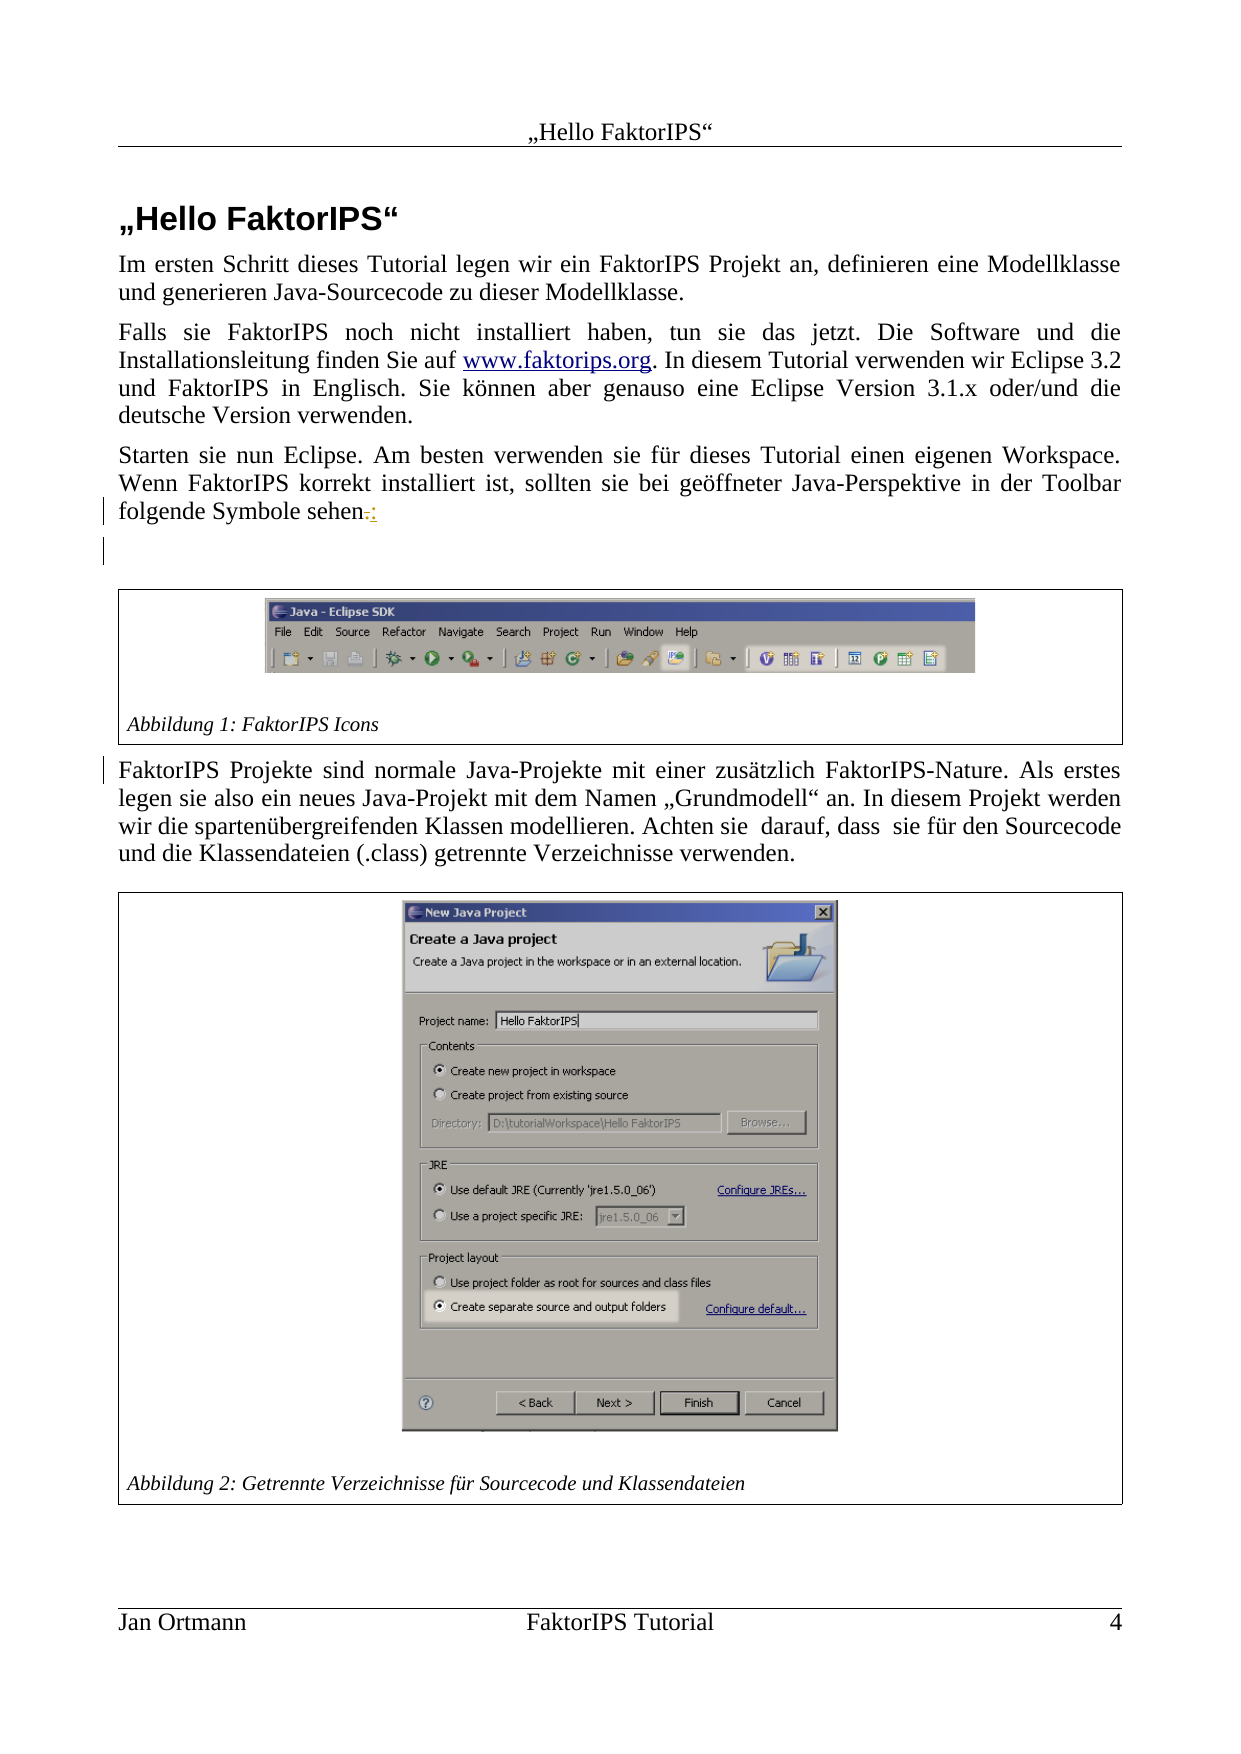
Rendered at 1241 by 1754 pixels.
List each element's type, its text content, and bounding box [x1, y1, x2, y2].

text Abbildung 1: FaktorIPS Icons [127, 712, 1113, 736]
text Abbildung 2: Getrennte Verzeichnisse für Sourcecode und Klassendateien [127, 1472, 1113, 1495]
picture [264, 598, 976, 673]
text [119, 590, 1122, 744]
picture [401, 900, 839, 1432]
subtitle „Hello FaktorIPS“ [118, 200, 1122, 238]
text [118, 537, 1122, 589]
text Starten sie nun Eclipse. Am besten verwenden sie für dieses Tutorial einen eigenen Workspace. Wenn FaktorIPS korrekt installiert ist, sollten sie bei geöffneter Java-Perspektive in der Toolbar folgende Symbole sehen: [118, 442, 1122, 525]
text Falls sie FaktorIPS noch nicht installiert haben, tun sie das jetzt. Die Software und die Installationsleitung finden Sie auf www.faktorips.org. In diesem Tutorial verwenden wir Eclipse 3.2 und FaktorIPS in Englisch. Sie können aber genauso eine Eclipse Version 3.1.x oder/und die deutsche Version verwenden. [118, 318, 1122, 429]
text Im ersten Schritt dieses Tutorial legen wir ein FaktorIPS Projekt an, definieren eine Modellklasse und generieren Java-Sourcecode zu dieser Modellklasse. [118, 250, 1122, 306]
text FaktorIPS Projekte sind normale Java-Projekte mit einer zusätzlich FaktorIPS-Nature. Als erstes legen sie also ein neues Java-Projekt mit dem Namen „Grundmodell“ an. In diesem Projekt werden wir die spartenübergreifenden Klassen modellieren. Achten sie darauf, dass sie für den Sourcecode und die Klassendateien (.class) getrennte Verzeichnisse verwenden. [118, 745, 1122, 867]
